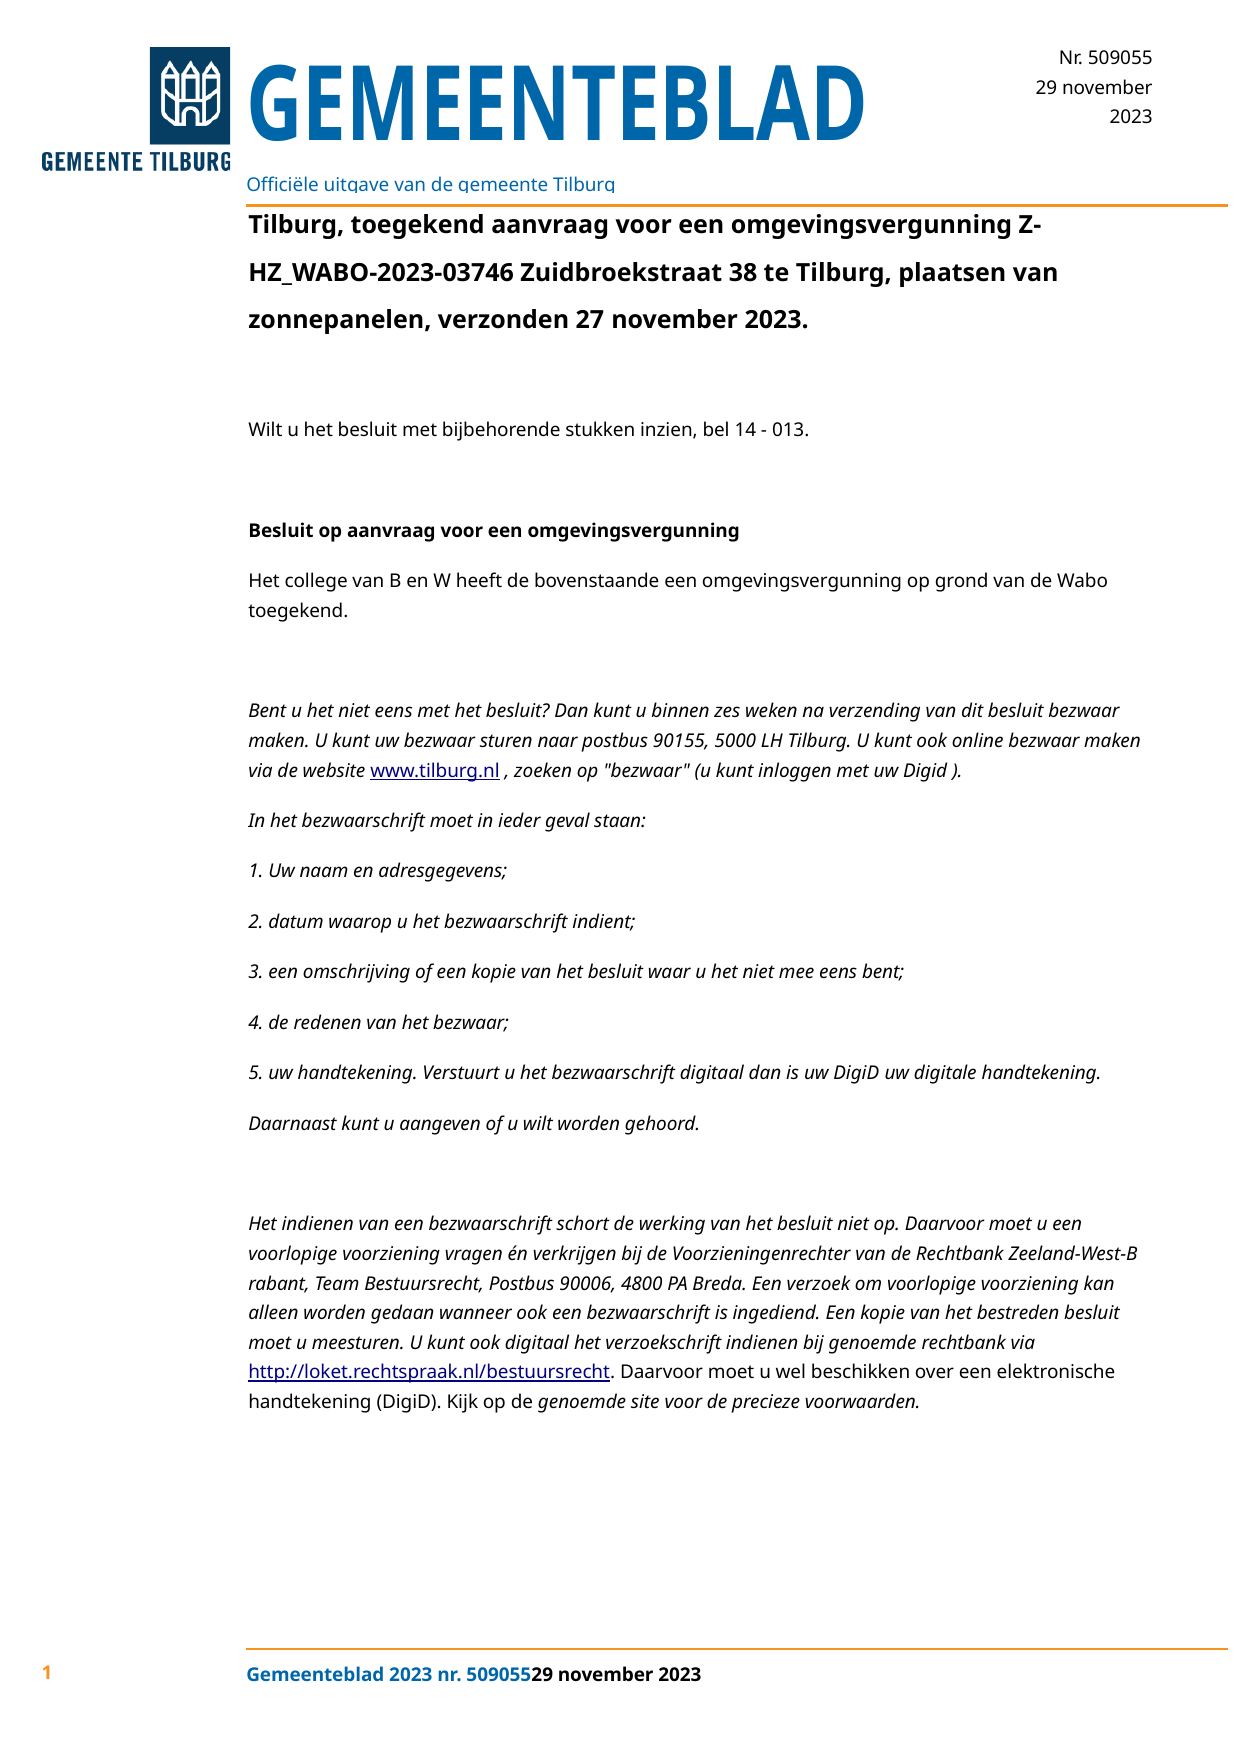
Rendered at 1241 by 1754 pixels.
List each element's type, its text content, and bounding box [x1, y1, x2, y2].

text 1. Uw naam en adresgegevens; [248, 858, 1152, 883]
text In het bezwaarschrift moet in ieder geval staan: [248, 807, 1152, 833]
text 5. uw handtekening. Verstuurt u het bezwaarschrift digitaal dan is uw DigiD uw digitale handtekening. [248, 1059, 1152, 1085]
text Daarnaast kunt u aangeven of u wilt worden gehoord. [248, 1110, 1152, 1135]
text 3. een omschrijving of een kopie van het besluit waar u het niet mee eens bent; [248, 958, 1152, 984]
text Het college van B en W heeft de bovenstaande een omgevingsvergunning op grond van de Wabo toegekend. [248, 567, 1152, 622]
text Besluit op aanvraag voor een omgevingsvergunning [248, 517, 1152, 542]
text 4. de redenen van het bezwaar; [248, 1009, 1152, 1034]
text Wilt u het besluit met bijbehorende stukken inzien, bel 14 - 013. [248, 416, 1152, 442]
picture [41, 47, 231, 172]
text 2. datum waarop u het bezwaarschrift indient; [248, 908, 1152, 934]
text Tilburg, toegekend aanvraag voor een omgevingsvergunning Z-HZ_WABO-2023-03746 Zuidbroekstraat 38 te Tilburg, plaatsen van zonnepanelen, verzonden 27 november 2023. [248, 207, 1152, 336]
text Bent u het niet eens met het besluit? Dan kunt u binnen zes weken na verzending van dit besluit bezwaar maken. U kunt uw bezwaar sturen naar postbus 90155, 5000 LH Tilburg. U kunt ook online bezwaar maken via de website www.tilburg.nl , zoeken op "bezwaar" (u kunt inloggen met uw Digid ). [248, 698, 1152, 782]
text Het indienen van een bezwaarschrift schort de werking van het besluit niet op. Daarvoor moet u een voorlopige voorziening vragen én verkrijgen bij de Voorzieningenrechter van de Rechtbank Zeeland-West-B rabant, Team Bestuursrecht, Postbus 90006, 4800 PA Breda. Een verzoek om voorlopige voorziening kan alleen worden gedaan wanneer ook een bezwaarschrift is ingediend. Een kopie van het bestreden besluit moet u meesturen. U kunt ook digitaal het verzoekschrift indienen bij genoemde rechtbank via http://loket.rechtspraak.nl/bestuursrecht. Daarvoor moet u wel beschikken over een elektronische handtekening (DigiD). Kijk op de genoemde site voor de precieze voorwaarden. [248, 1211, 1152, 1414]
